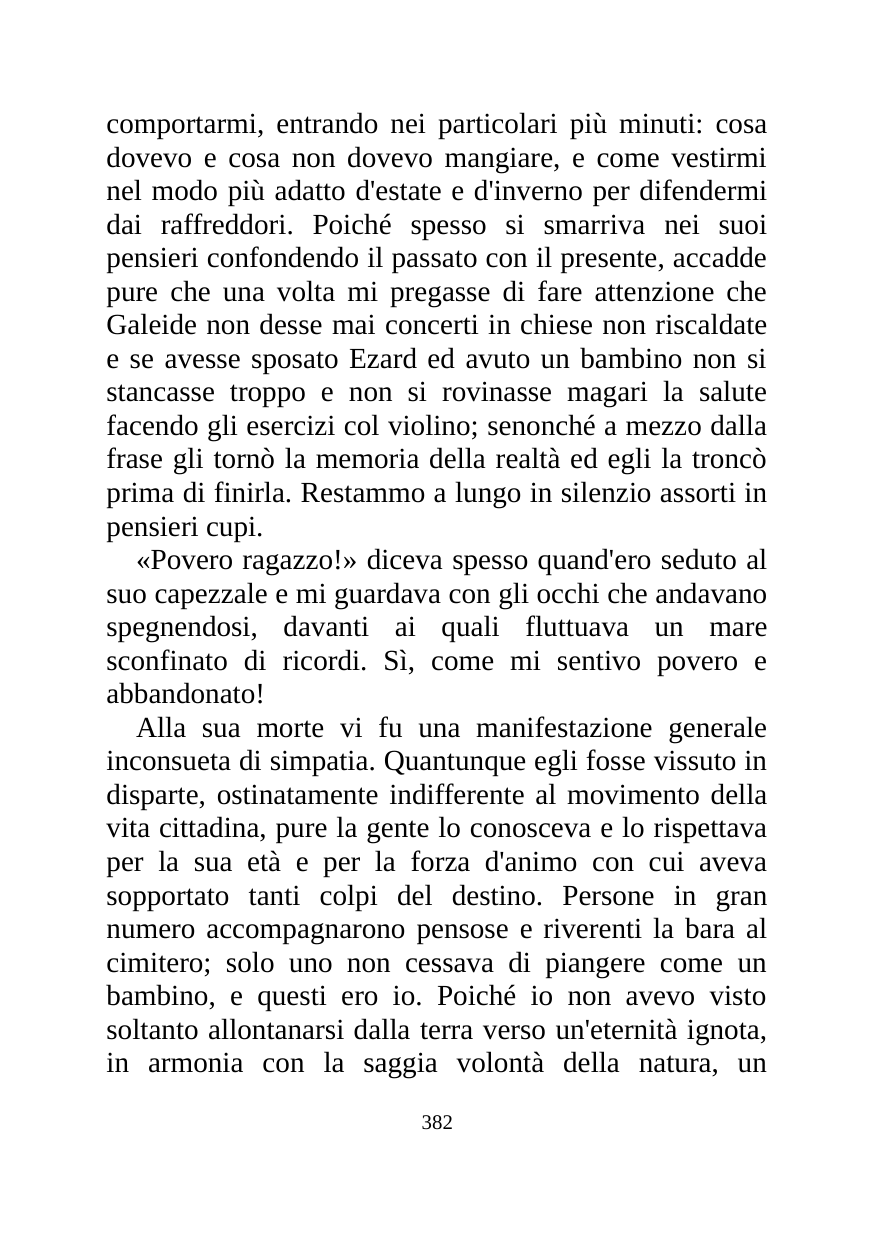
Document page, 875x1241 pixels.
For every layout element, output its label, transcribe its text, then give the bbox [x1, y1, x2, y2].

text «Povero ragazzo!» diceva spesso quand'ero seduto al suo capezzale e mi guardava con gli occhi che andavano spegnendosi, davanti ai quali fluttuava un mare sconfinato di ricordi. Sì, come mi sentivo povero e abbandonato! [106, 542, 768, 710]
text Alla sua morte vi fu una manifestazione generale inconsueta di simpatia. Quantunque egli fosse vissuto in disparte, ostinatamente indifferente al movimento della vita cittadina, pure la gente lo conosceva e lo rispettava per la sua età e per la forza d'animo con cui aveva sopportato tanti colpi del destino. Persone in gran numero accompagnarono pensose e riverenti la bara al cimitero; solo uno non cessava di piangere come un bambino, e questi ero io. Poiché io non avevo visto soltanto allontanarsi dalla terra verso un'eternità ignota, in armonia con la saggia volontà della natura, un [106, 710, 768, 1079]
text comportarmi, entrando nei particolari più minuti: cosa dovevo e cosa non dovevo mangiare, e come vestirmi nel modo più adatto d'estate e d'inverno per difendermi dai raffreddori. Poiché spesso si smarriva nei suoi pensieri confondendo il passato con il presente, accadde pure che una volta mi pregasse di fare attenzione che Galeide non desse mai concerti in chiese non riscaldate e se avesse sposato Ezard ed avuto un bambino non si stancasse troppo e non si rovinasse magari la salute facendo gli esercizi col violino; senonché a mezzo dalla frase gli tornò la memoria della realtà ed egli la troncò prima di finirla. Restammo a lungo in silenzio assorti in pensieri cupi. [106, 106, 768, 542]
